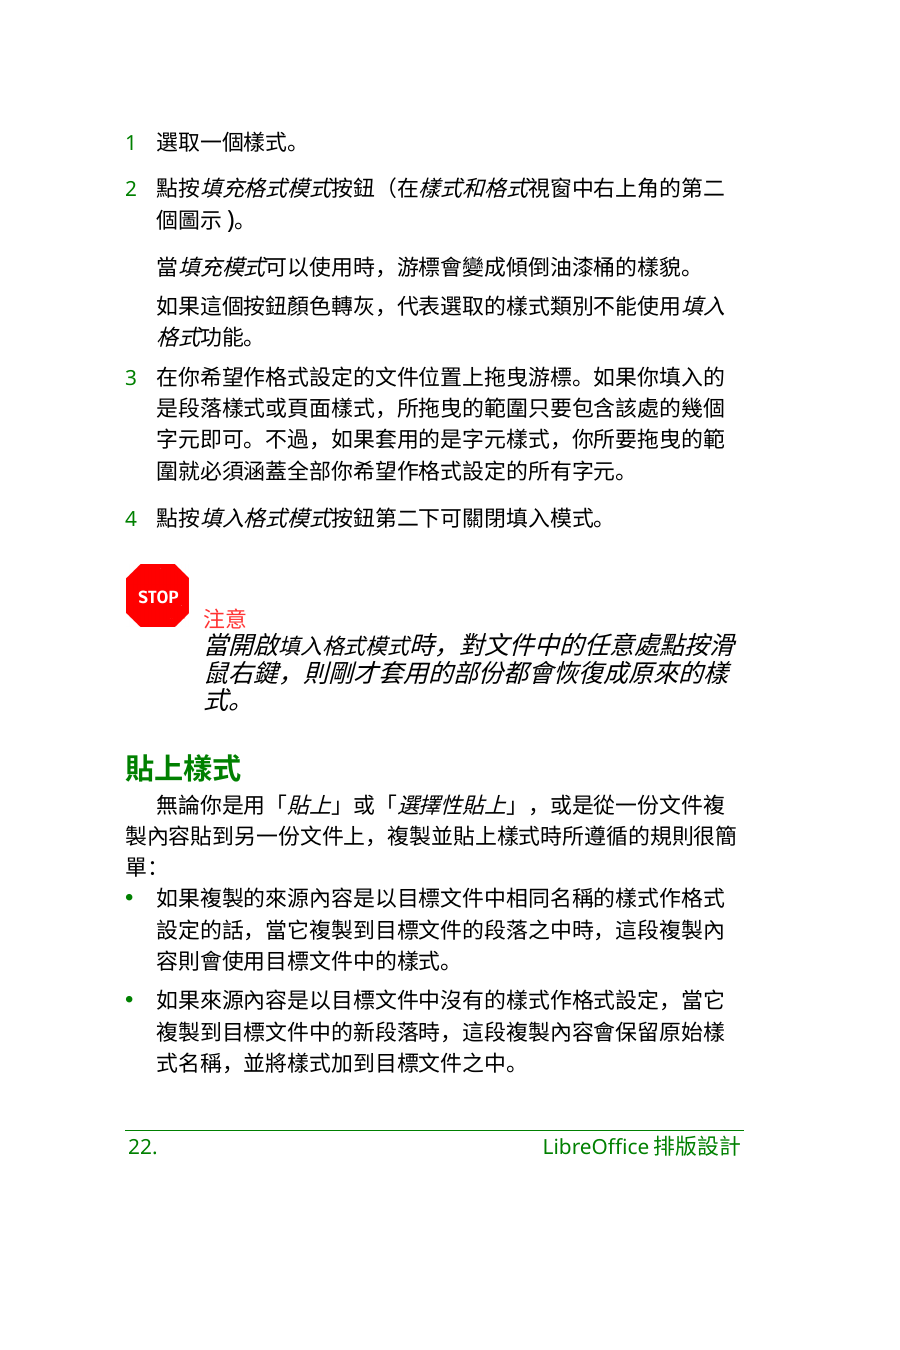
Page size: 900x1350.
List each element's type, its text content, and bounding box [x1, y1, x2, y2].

list 在你希望作格式設定的文件位置上拖曳游標。如果你填入的是段落樣式或頁面樣式，所拖曳的範圍只要包含該處的幾個字元即可。不過，如果套用的是字元樣式，你所要拖曳的範圍就必須涵蓋全部你希望作格式設定的所有字元。 [125, 360, 744, 485]
text 當填充模式可以使用時，游標會變成傾倒油漆桶的樣貌。 [156, 250, 744, 281]
list 如果複製的來源內容是以目標文件中相同名稱的樣式作格式設定的話，當它複製到目標文件的段落之中時，這段複製內容則會使用目標文件中的樣式。 [125, 882, 744, 976]
text 當開啟填入格式模式時，對文件中的任意處點按滑鼠右鍵，則剛才套用的部份都會恢復成原來的樣式。 [203, 633, 744, 714]
list 注意 [125, 563, 744, 633]
list 點按填入格式模式按鈕第二下可關閉填入模式。 [125, 501, 744, 532]
list 選取一個樣式。 [125, 125, 744, 156]
text 如果這個按鈕顏色轉灰，代表選取的樣式類別不能使用填入格式功能。 [156, 289, 744, 352]
picture [126, 564, 189, 627]
list 如果來源內容是以目標文件中沒有的樣式作格式設定，當它複製到目標文件中的新段落時，這段複製內容會保留原始樣式名稱，並將樣式加到目標文件之中。 [125, 984, 744, 1078]
subtitle 貼上樣式 [125, 746, 744, 788]
list 點按填充格式模式按鈕（在樣式和格式視窗中右上角的第二個圖示 )。 [125, 172, 744, 234]
text 無論你是用「貼上」或「選擇性貼上」，或是從一份文件複製內容貼到另一份文件上，複製並貼上樣式時所遵循的規則很簡單： [125, 788, 744, 882]
